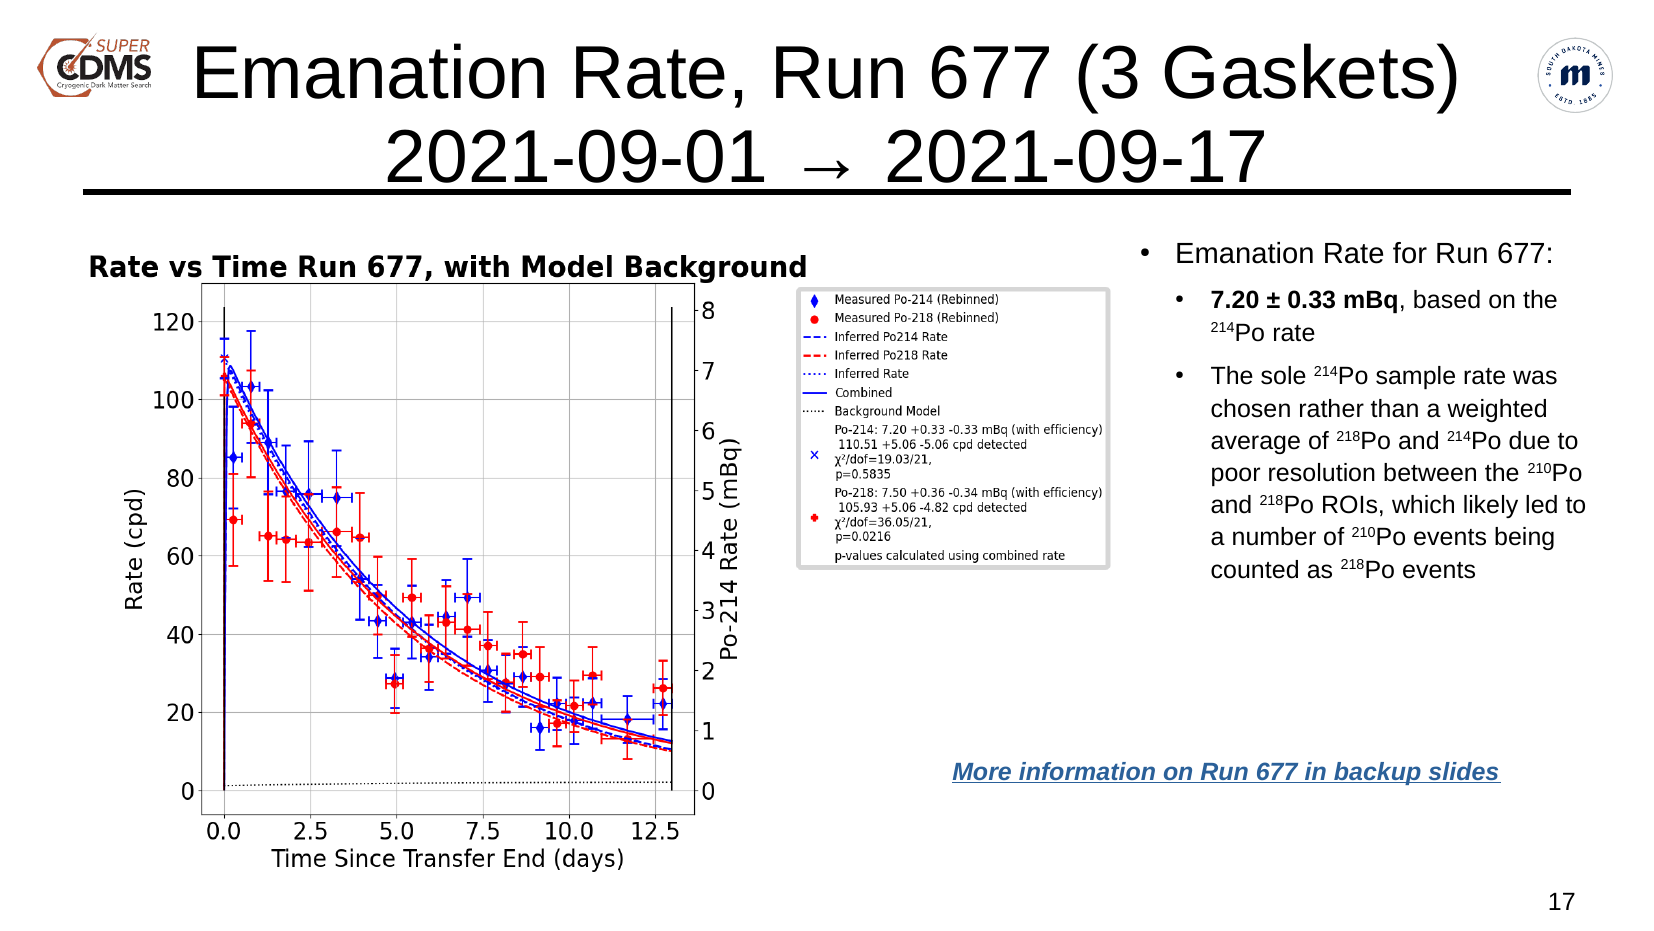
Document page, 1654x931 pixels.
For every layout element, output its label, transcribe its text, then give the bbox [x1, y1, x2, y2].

picture [37, 200, 1351, 890]
picture [37, 32, 151, 97]
text_box More information on Run 677 in backup slides [937, 750, 1538, 794]
text_box Emanation Rate for Run 677: 7.20 ± 0.33 mBq, based on the 214Po rate The sole 214Po sample rate was chosen rather than a weighted average of 218Po and 214Po due to poor resolution between the 210Po and 218Po ROIs, which likely led to a number of 210Po events being counted as 218Po events [1125, 225, 1613, 901]
title Emanation Rate, Run 677 (3 Gaskets) 2021-09-01 → 2021-09-17 [82, 37, 1571, 193]
picture [1571, 37, 1613, 113]
